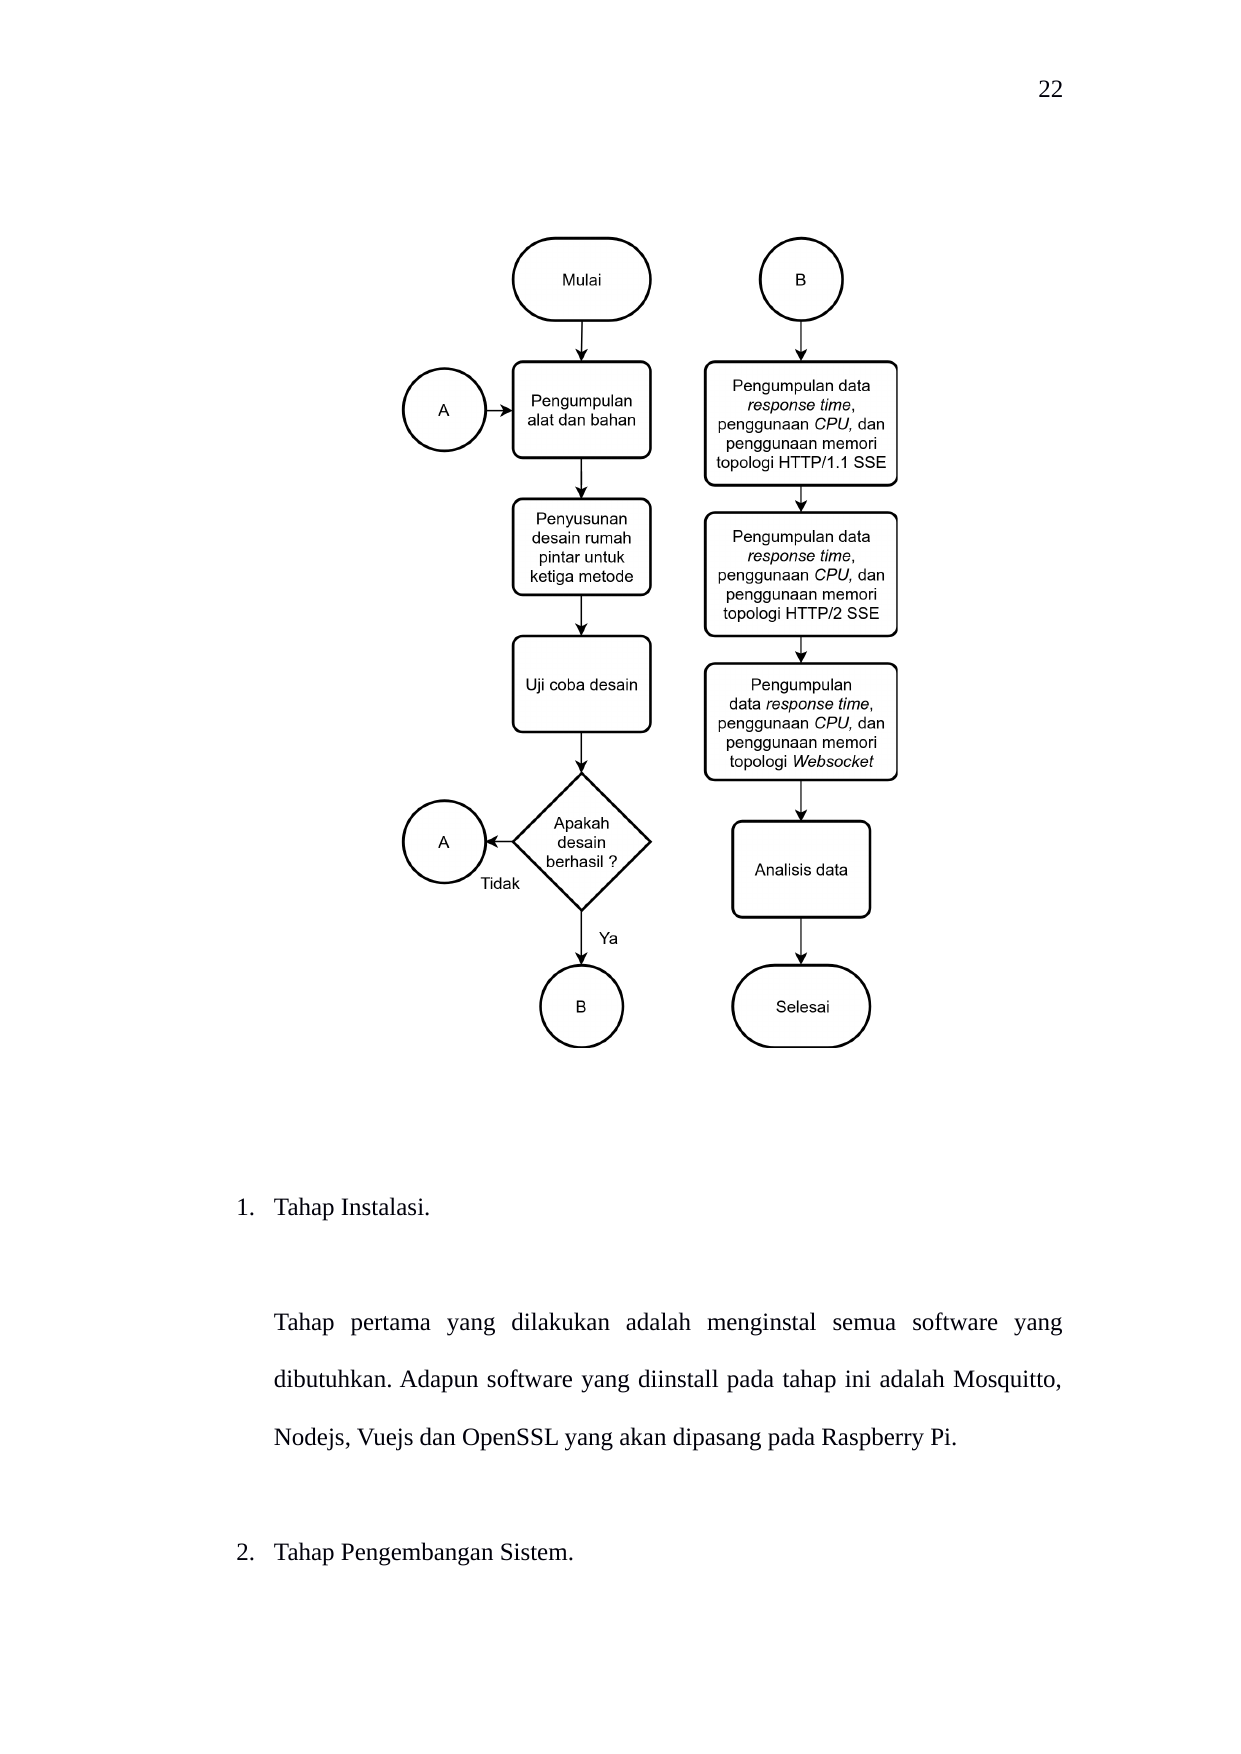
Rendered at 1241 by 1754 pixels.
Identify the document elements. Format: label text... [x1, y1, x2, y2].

picture [401, 236, 898, 1048]
list Tahap Instalasi. [236, 1192, 1063, 1220]
list Tahap pertama yang dilakukan adalah menginstal semua software yang dibutuhkan. Adapun software yang diinstall pada tahap ini adalah Mosquitto, Nodejs, Vuejs dan OpenSSL yang akan dipasang pada Raspberry Pi. [236, 1307, 1063, 1450]
list Tahap Pengembangan Sistem. [236, 1537, 1063, 1565]
